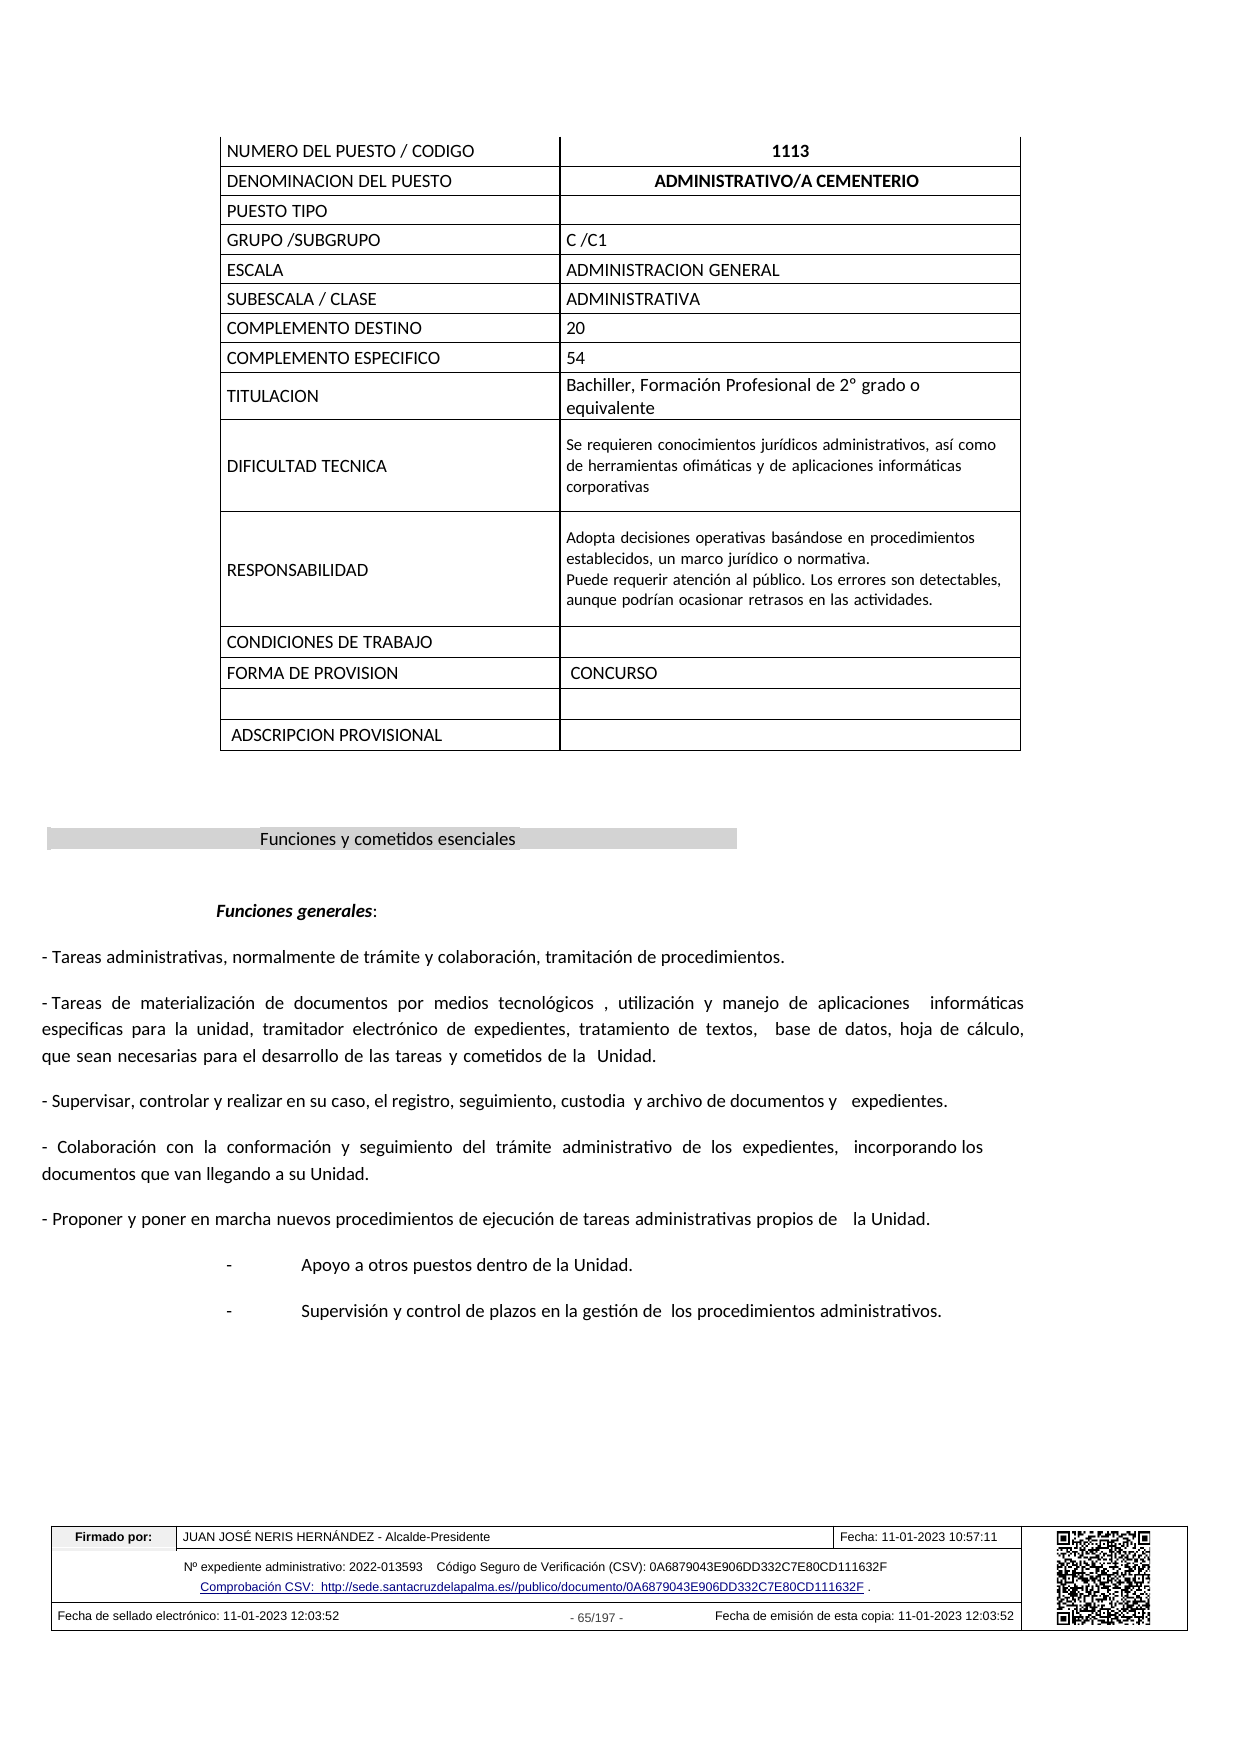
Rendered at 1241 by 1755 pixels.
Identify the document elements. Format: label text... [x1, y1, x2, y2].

table_cell TITULACION [221, 373, 559, 419]
table_header JUAN JOSÉ NERIS HERNÁNDEZ - Alcalde-Presidente [177, 1527, 833, 1547]
table_cell ADMINISTRATIVO/A CEMENTERIO [561, 167, 1020, 195]
list Apoyo a otros puestos dentro de la Unidad. [226, 1253, 1199, 1276]
table_cell C /C1 [561, 225, 1020, 254]
table_header 1113 [561, 137, 1020, 166]
text Funciones y cometidos esenciales [42, 827, 1199, 850]
table_cell DIFICULTAD TECNICA [221, 420, 559, 511]
table_header Firmado por: [52, 1527, 176, 1547]
list Tareas de materialización de documentos por medios tecnológicos , utilización y manejo de aplicaciones informáticas especificas para la unidad, tramitador electrónico de expedientes, tratamiento de textos, base de datos, hoja de cálculo, que sean necesarias para el desarrollo de las tareas y cometidos de la Unidad. [42, 991, 1024, 1067]
table_header Fecha: 11-01-2023 10:57:11 [834, 1527, 1021, 1547]
list Supervisión y control de plazos en la gestión de los procedimientos administrativos. [226, 1299, 1199, 1322]
list Proponer y poner en marcha nuevos procedimientos de ejecución de tareas administrativas propios de la Unidad. [42, 1207, 1023, 1230]
table_cell [561, 720, 1020, 750]
list Supervisar, controlar y realizar en su caso, el registro, seguimiento, custodia y archivo de documentos y expedientes. [42, 1089, 1023, 1112]
table_cell [561, 627, 1020, 657]
table_cell Se requieren conocimientos jurídicos administrativos, así como de herramientas ofimáticas y de aplicaciones informáticas corporativas [561, 420, 1020, 511]
table_cell COMPLEMENTO DESTINO [221, 314, 559, 342]
table_cell PUESTO TIPO [221, 196, 559, 224]
table_header [1022, 1527, 1187, 1630]
table_cell FORMA DE PROVISION [221, 658, 559, 688]
table_cell 54 [561, 343, 1020, 372]
table_cell Nº expediente administrativo: 2022-013593 Código Seguro de Verificación (CSV): 0A6879043E906DD332C7E80CD111632F Comprobación CSV: http://sede.santacruzdelapalma.es//publico/documento/0A6879043E906DD332C7E80CD111632F . [52, 1549, 1021, 1602]
table_cell Bachiller, Formación Profesional de 2º grado o equivalente [561, 373, 1020, 419]
table_cell ADMINISTRATIVA [561, 284, 1020, 313]
table_cell [561, 689, 1020, 719]
subtitle Funciones generales: [216, 899, 1199, 922]
table_cell [221, 689, 559, 719]
table_cell Adopta decisiones operativas basándose en procedimientos establecidos, un marco jurídico o normativa. Puede requerir atención al público. Los errores son detectables, aunque podrían ocasionar retrasos en las actividades. [561, 512, 1020, 626]
table_cell COMPLEMENTO ESPECIFICO [221, 343, 559, 372]
list Colaboración con la conformación y seguimiento del trámite administrativo de los expedientes, incorporando los documentos que van llegando a su Unidad. [42, 1135, 1023, 1184]
table_cell ADMINISTRACION GENERAL [561, 255, 1020, 283]
table_cell RESPONSABILIDAD [221, 512, 559, 626]
table_cell ESCALA [221, 255, 559, 283]
table_cell [561, 196, 1020, 224]
table_cell Fecha de sellado electrónico: 11-01-2023 12:03:52 - 65/197 - Fecha de emisión de esta copia: 11-01-2023 12:03:52 [52, 1603, 1021, 1630]
table_header NUMERO DEL PUESTO / CODIGO [221, 137, 559, 166]
table_cell SUBESCALA / CLASE [221, 284, 559, 313]
table_cell CONCURSO [561, 658, 1020, 688]
table_cell DENOMINACION DEL PUESTO [221, 167, 559, 195]
table_cell GRUPO /SUBGRUPO [221, 225, 559, 254]
table_cell CONDICIONES DE TRABAJO [221, 627, 559, 657]
table_cell ADSCRIPCION PROVISIONAL [221, 720, 559, 750]
list Tareas administrativas, normalmente de trámite y colaboración, tramitación de procedimientos. [42, 945, 1199, 968]
table_cell 20 [561, 314, 1020, 342]
